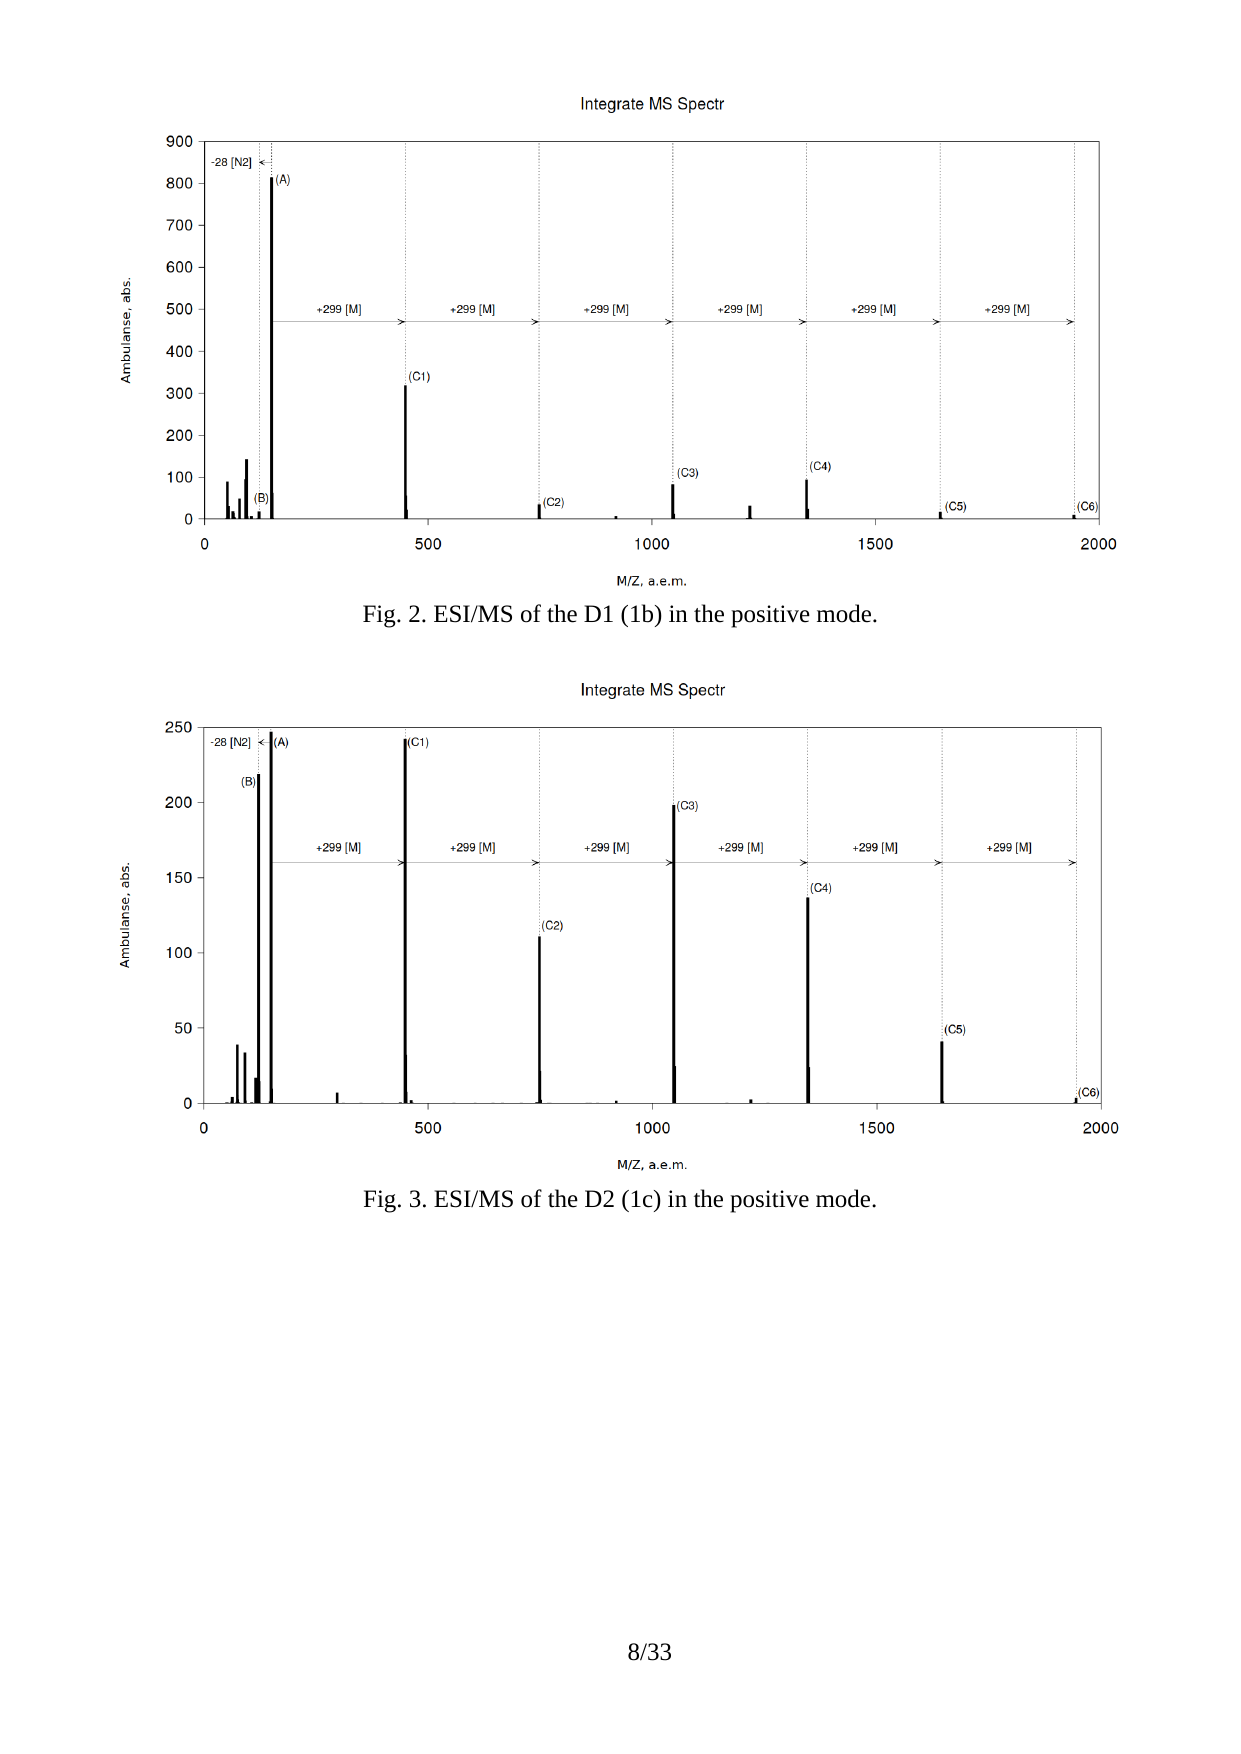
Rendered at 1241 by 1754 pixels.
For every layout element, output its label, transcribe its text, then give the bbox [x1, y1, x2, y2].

text Fig. 2. ESI/MS of the D1 (1b) in the positive mode. [118, 599, 1122, 628]
text Fig. 3. ESI/MS of the D2 (1c) in the positive mode. [118, 1184, 1122, 1213]
picture [118, 673, 1123, 1176]
picture [118, 88, 1123, 591]
